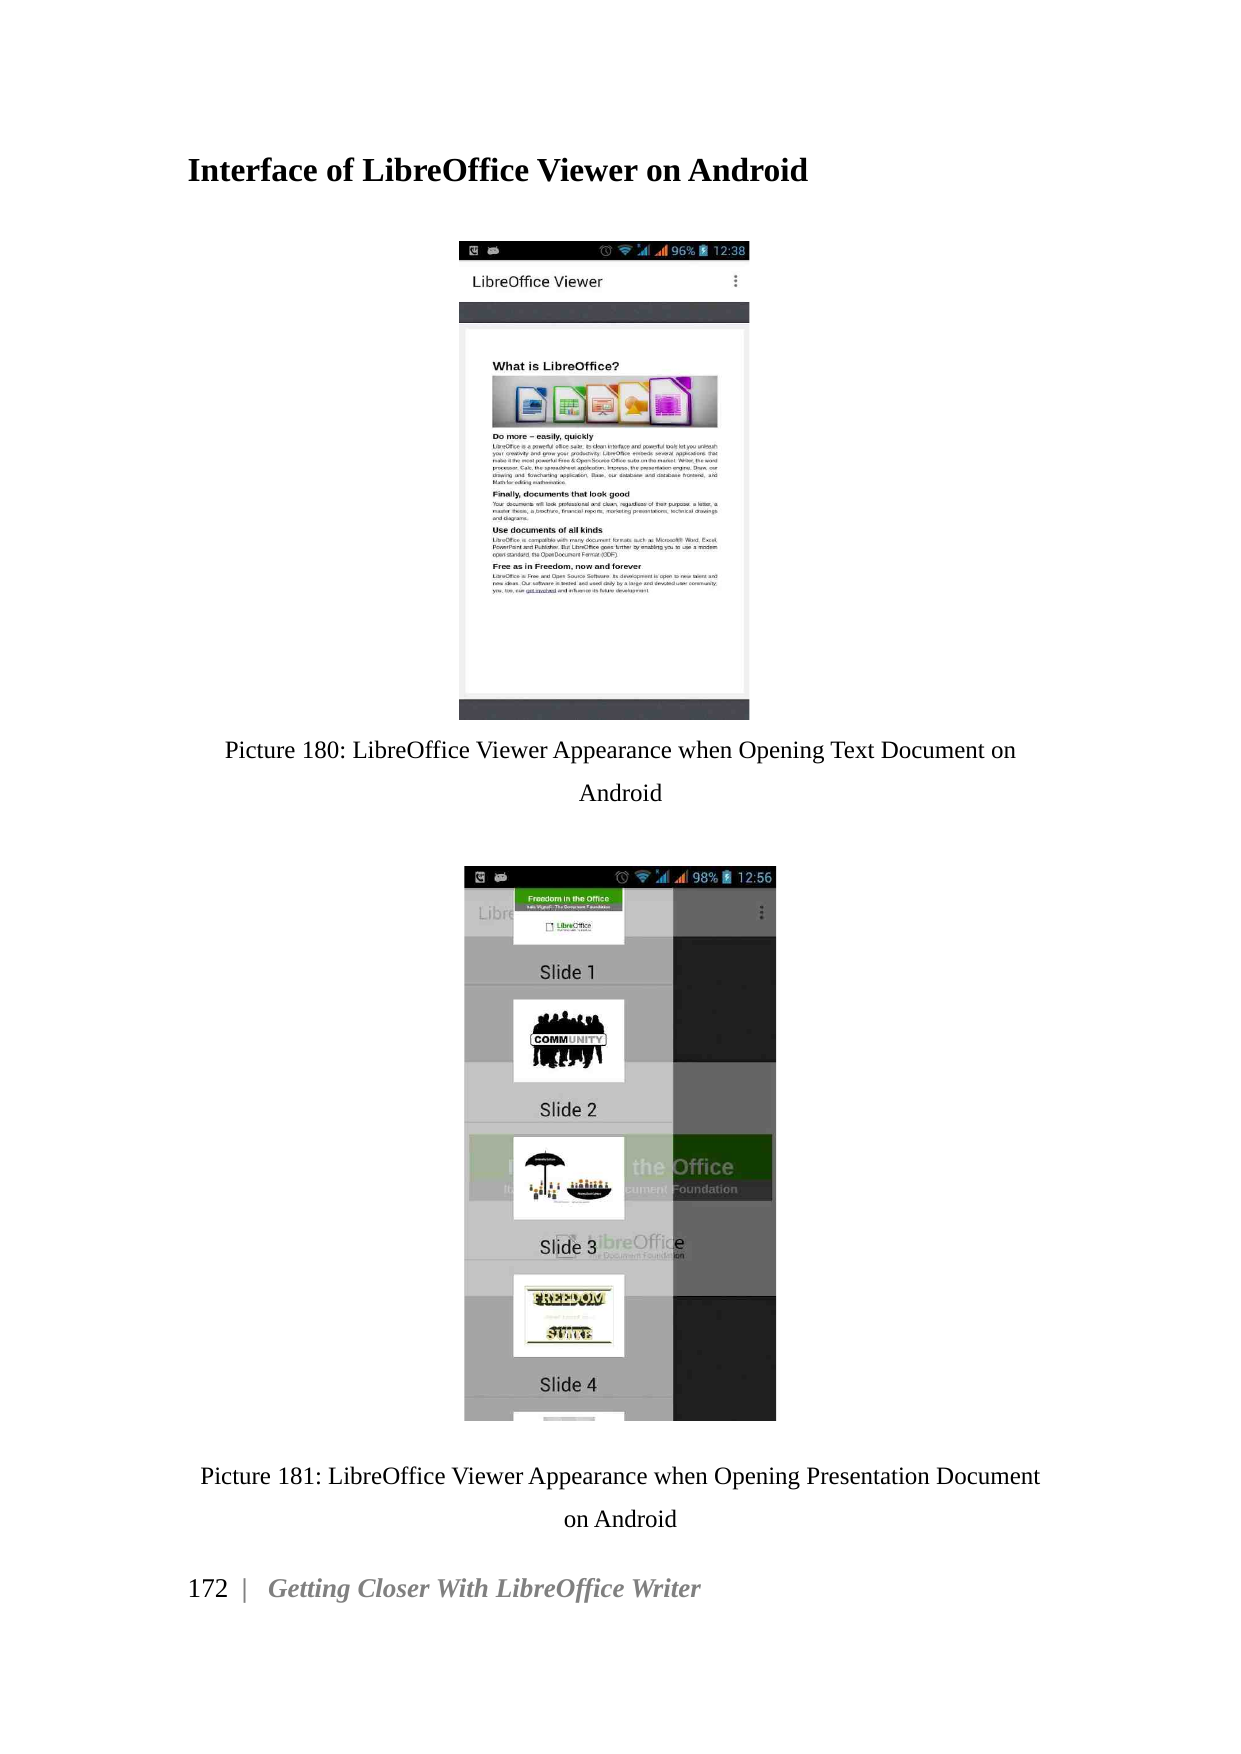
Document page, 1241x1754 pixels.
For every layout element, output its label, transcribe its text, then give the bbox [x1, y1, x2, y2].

subtitle Interface of LibreOffice Viewer on Android [187, 150, 1053, 189]
text Picture 181: LibreOffice Viewer Appearance when Opening Presentation Document on Android [187, 1461, 1053, 1533]
text Picture 180: LibreOffice Viewer Appearance when Opening Text Document on Android [187, 735, 1053, 807]
picture [464, 866, 777, 1421]
picture [459, 241, 750, 720]
